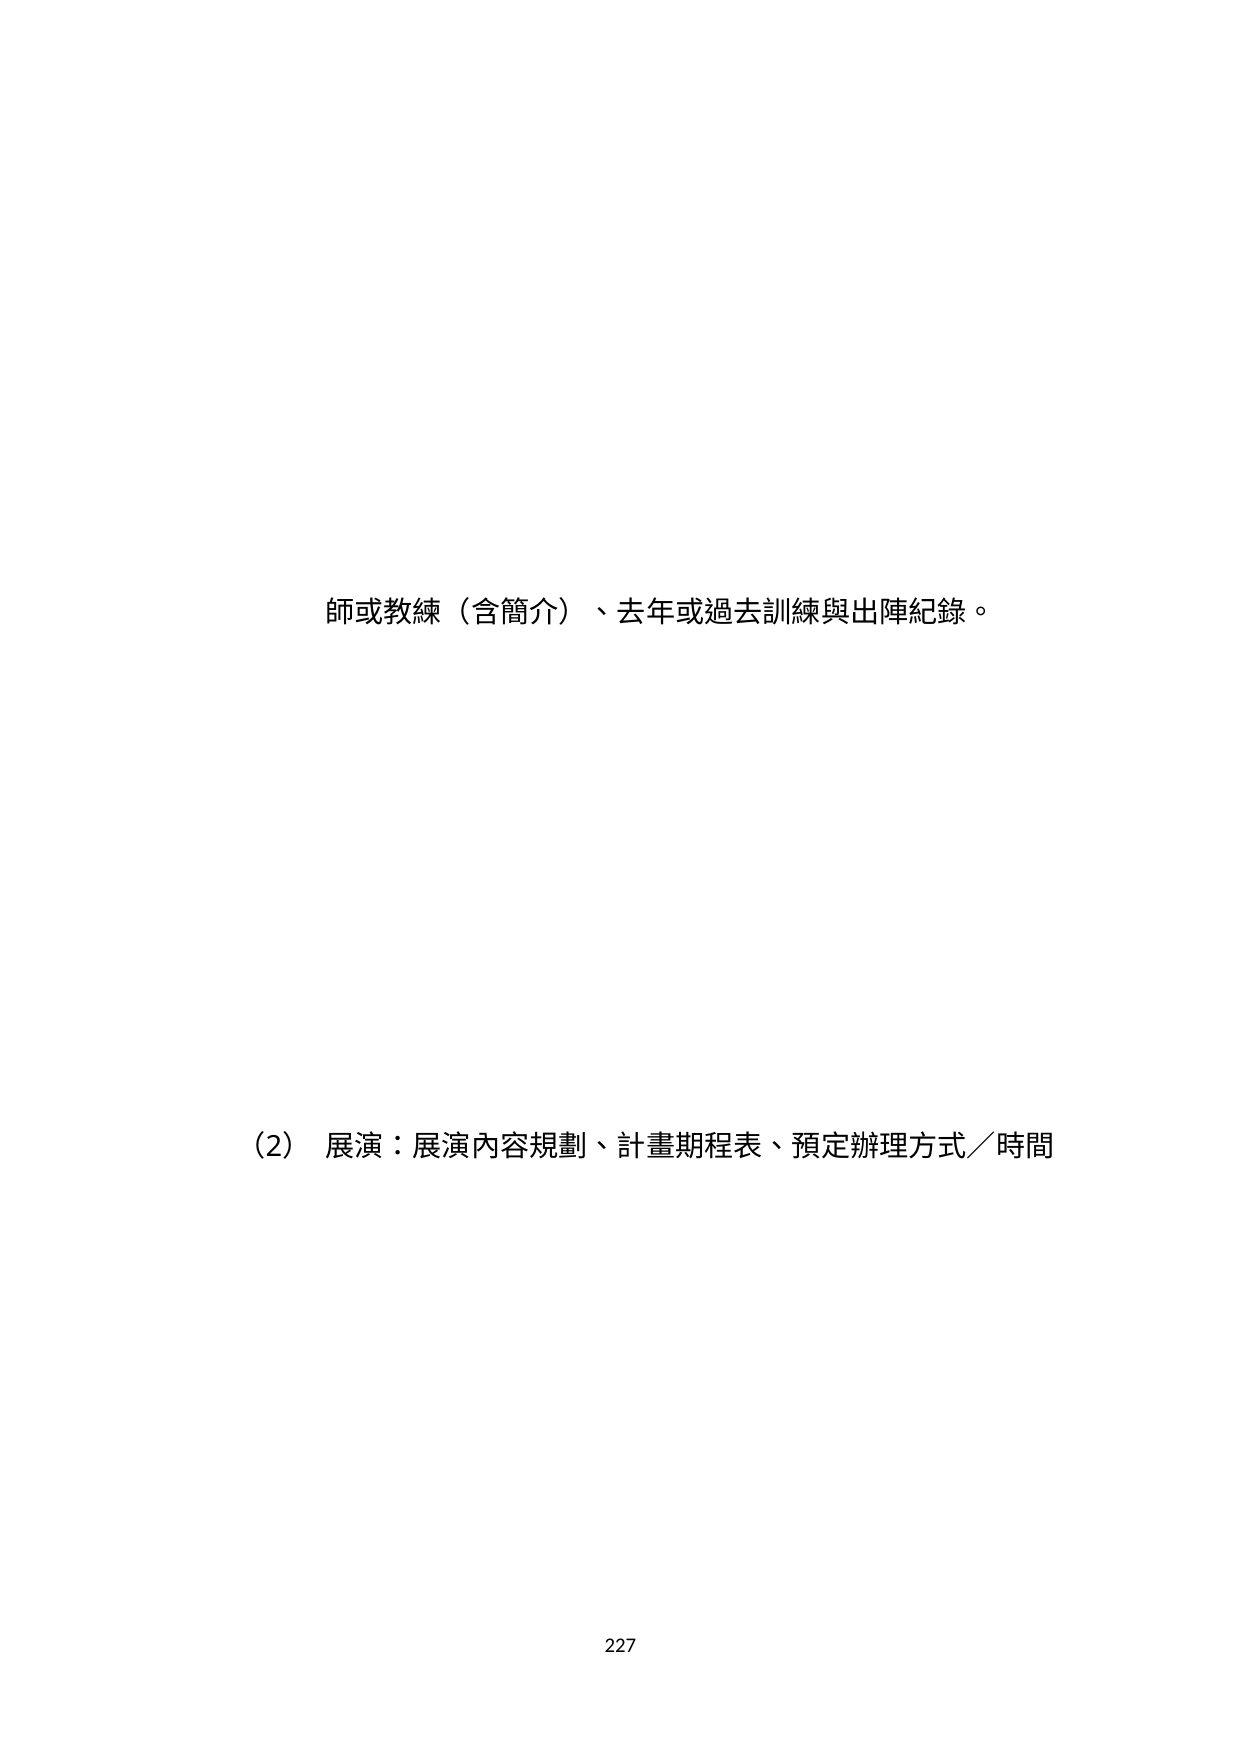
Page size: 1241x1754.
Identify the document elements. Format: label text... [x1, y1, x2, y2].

list 師或教練（含簡介）、去年或過去訓練與出陣紀錄。 [236, 342, 1063, 877]
list 展演：展演內容規劃、計畫期程表、預定辦理方式／時間 [236, 877, 1063, 1412]
